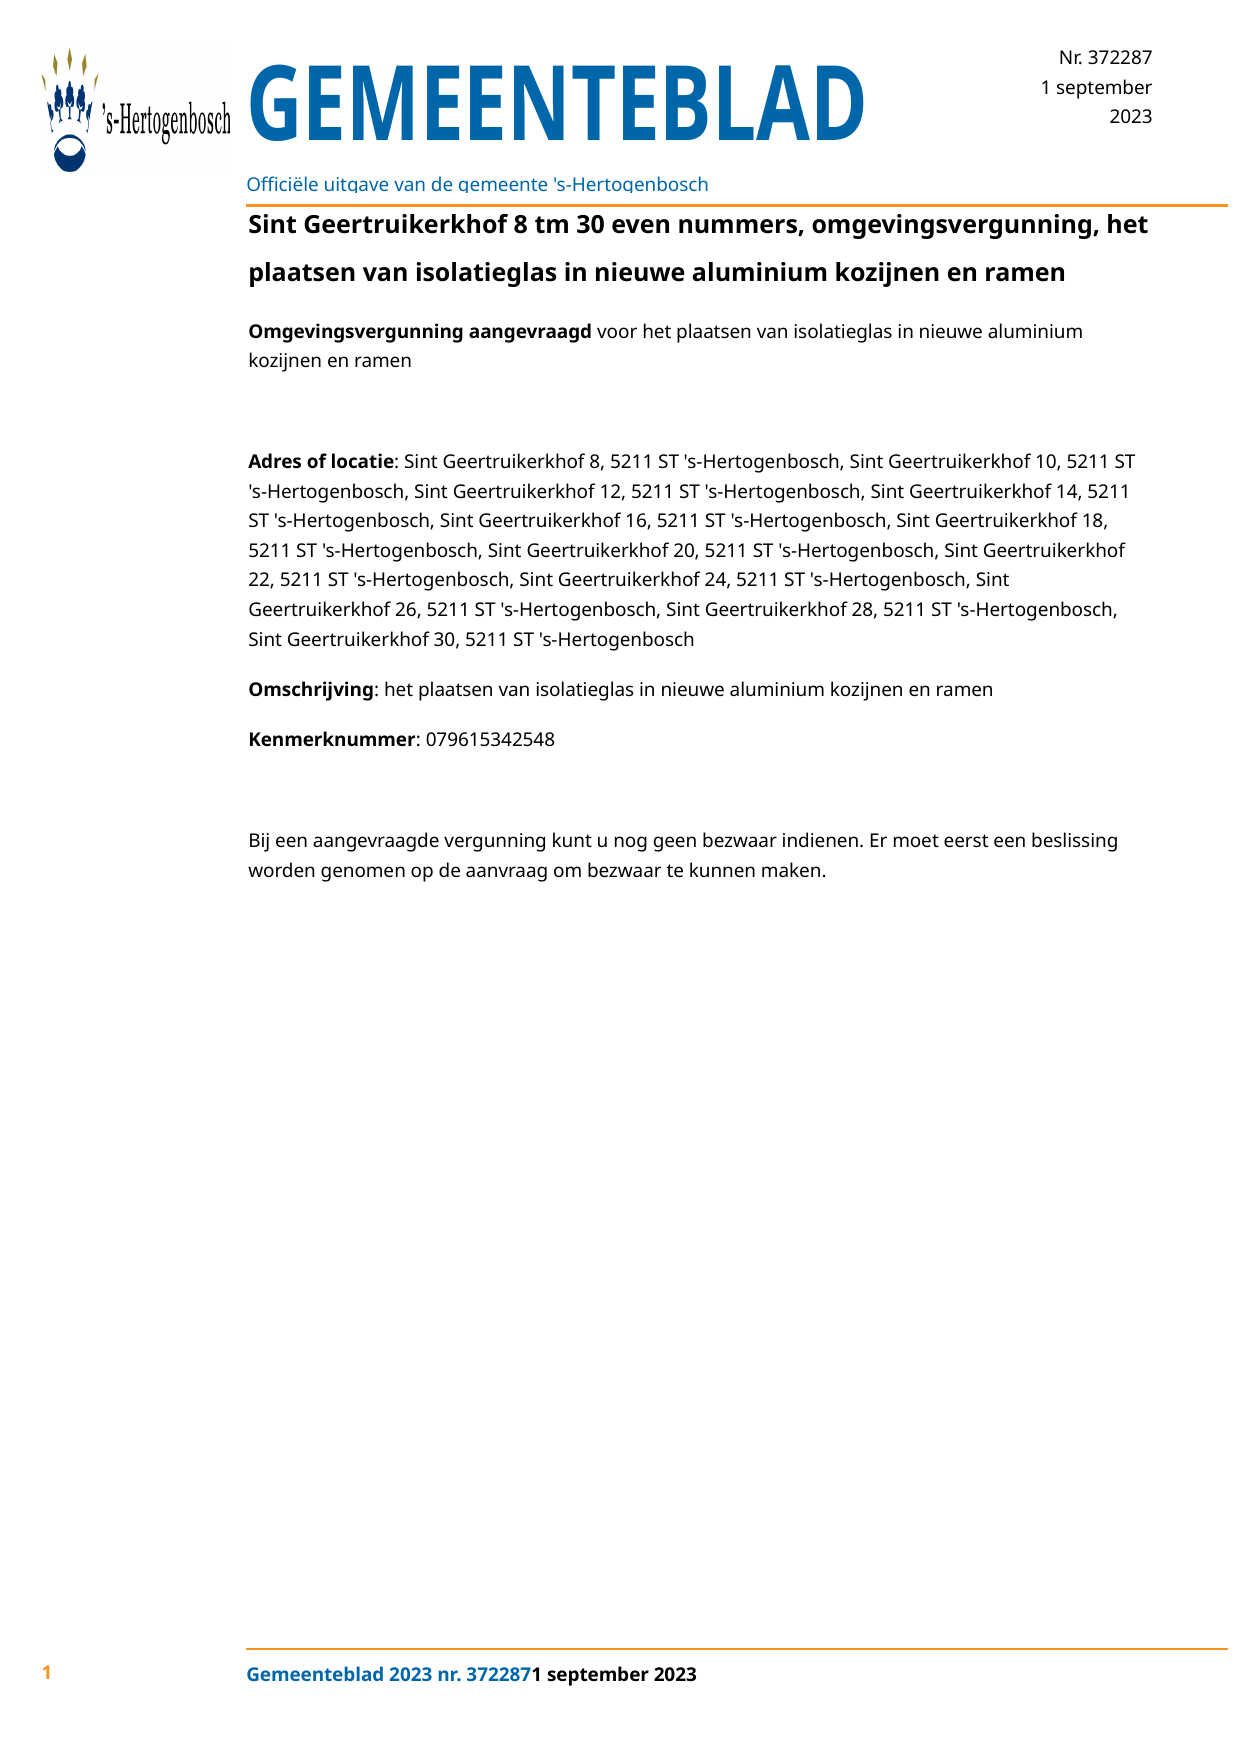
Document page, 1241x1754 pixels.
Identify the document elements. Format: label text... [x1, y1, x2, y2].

text Bij een aangevraagde vergunning kunt u nog geen bezwaar indienen. Er moet eerst een beslissing worden genomen op de aanvraag om bezwaar te kunnen maken. [248, 827, 1152, 883]
picture [41, 47, 231, 172]
text Adres of locatie: Sint Geertruikerkhof 8, 5211 ST 's-Hertogenbosch, Sint Geertruikerkhof 10, 5211 ST 's-Hertogenbosch, Sint Geertruikerkhof 12, 5211 ST 's-Hertogenbosch, Sint Geertruikerkhof 14, 5211 ST 's-Hertogenbosch, Sint Geertruikerkhof 16, 5211 ST 's-Hertogenbosch, Sint Geertruikerkhof 18, 5211 ST 's-Hertogenbosch, Sint Geertruikerkhof 20, 5211 ST 's-Hertogenbosch, Sint Geertruikerkhof 22, 5211 ST 's-Hertogenbosch, Sint Geertruikerkhof 24, 5211 ST 's-Hertogenbosch, Sint Geertruikerkhof 26, 5211 ST 's-Hertogenbosch, Sint Geertruikerkhof 28, 5211 ST 's-Hertogenbosch, Sint Geertruikerkhof 30, 5211 ST 's-Hertogenbosch [248, 448, 1152, 652]
text Omschrijving: het plaatsen van isolatieglas in nieuwe aluminium kozijnen en ramen [248, 676, 1152, 702]
text Sint Geertruikerkhof 8 tm 30 even nummers, omgevingsvergunning, het plaatsen van isolatieglas in nieuwe aluminium kozijnen en ramen [248, 207, 1152, 288]
text Omgevingsvergunning aangevraagd voor het plaatsen van isolatieglas in nieuwe aluminium kozijnen en ramen [248, 318, 1152, 373]
text Kenmerknummer: 079615342548 [248, 727, 1152, 752]
